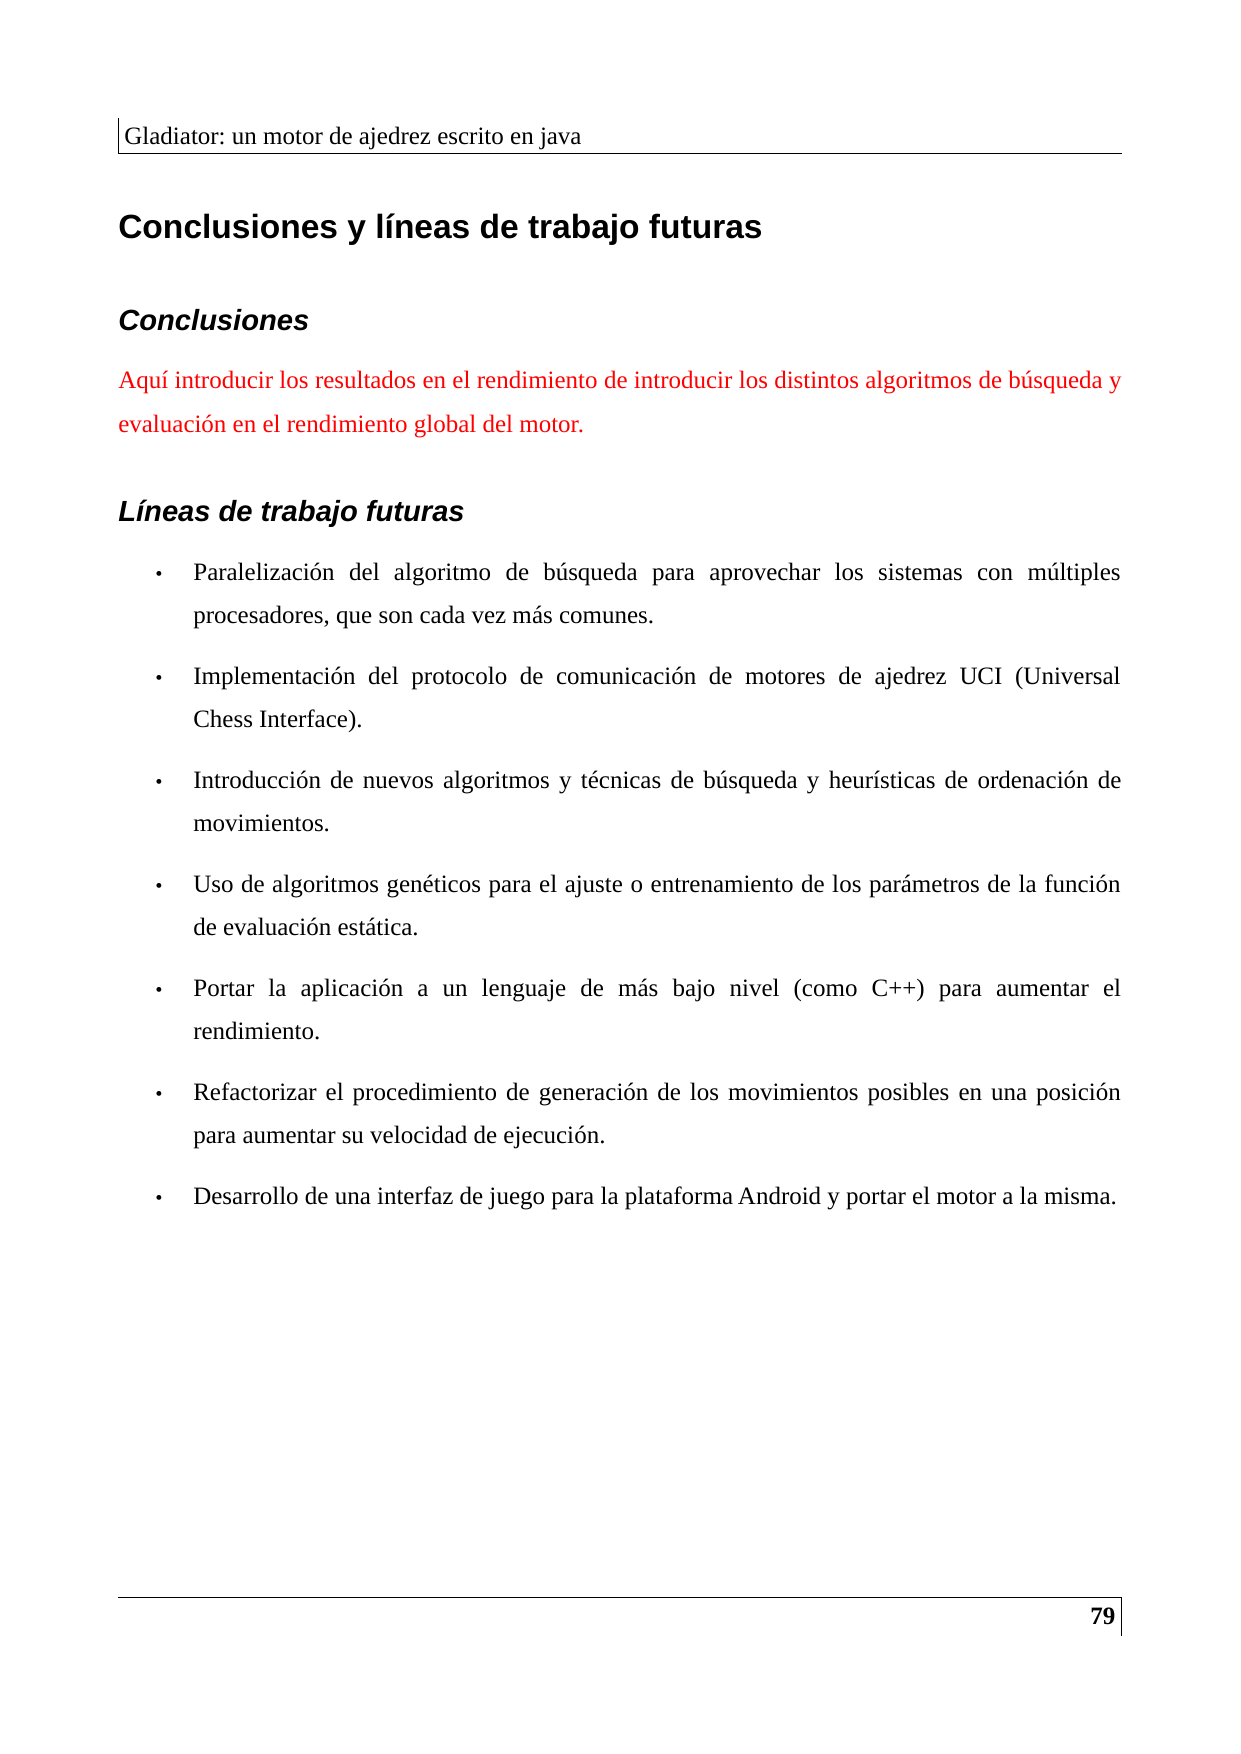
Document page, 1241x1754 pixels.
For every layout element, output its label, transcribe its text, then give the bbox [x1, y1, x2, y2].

list Paralelización del algoritmo de búsqueda para aprovechar los sistemas con múltiples procesadores, que son cada vez más comunes. [156, 557, 1122, 629]
list Introducción de nuevos algoritmos y técnicas de búsqueda y heurísticas de ordenación de movimientos. [156, 765, 1122, 837]
list Implementación del protocolo de comunicación de motores de ajedrez UCI (Universal Chess Interface). [156, 661, 1122, 733]
list Refactorizar el procedimiento de generación de los movimientos posibles en una posición para aumentar su velocidad de ejecución. [156, 1077, 1122, 1149]
subtitle Líneas de trabajo futuras [118, 494, 1122, 528]
text Aquí introducir los resultados en el rendimiento de introducir los distintos algoritmos de búsqueda y evaluación en el rendimiento global del motor. [118, 366, 1122, 437]
list Portar la aplicación a un lenguaje de más bajo nivel (como C++) para aumentar el rendimiento. [156, 973, 1122, 1045]
subtitle Conclusiones [118, 303, 1122, 336]
list Uso de algoritmos genéticos para el ajuste o entrenamiento de los parámetros de la función de evaluación estática. [156, 869, 1122, 941]
list Desarrollo de una interfaz de juego para la plataforma Android y portar el motor a la misma. [156, 1181, 1122, 1210]
subtitle Conclusiones y líneas de trabajo futuras [118, 207, 1122, 246]
